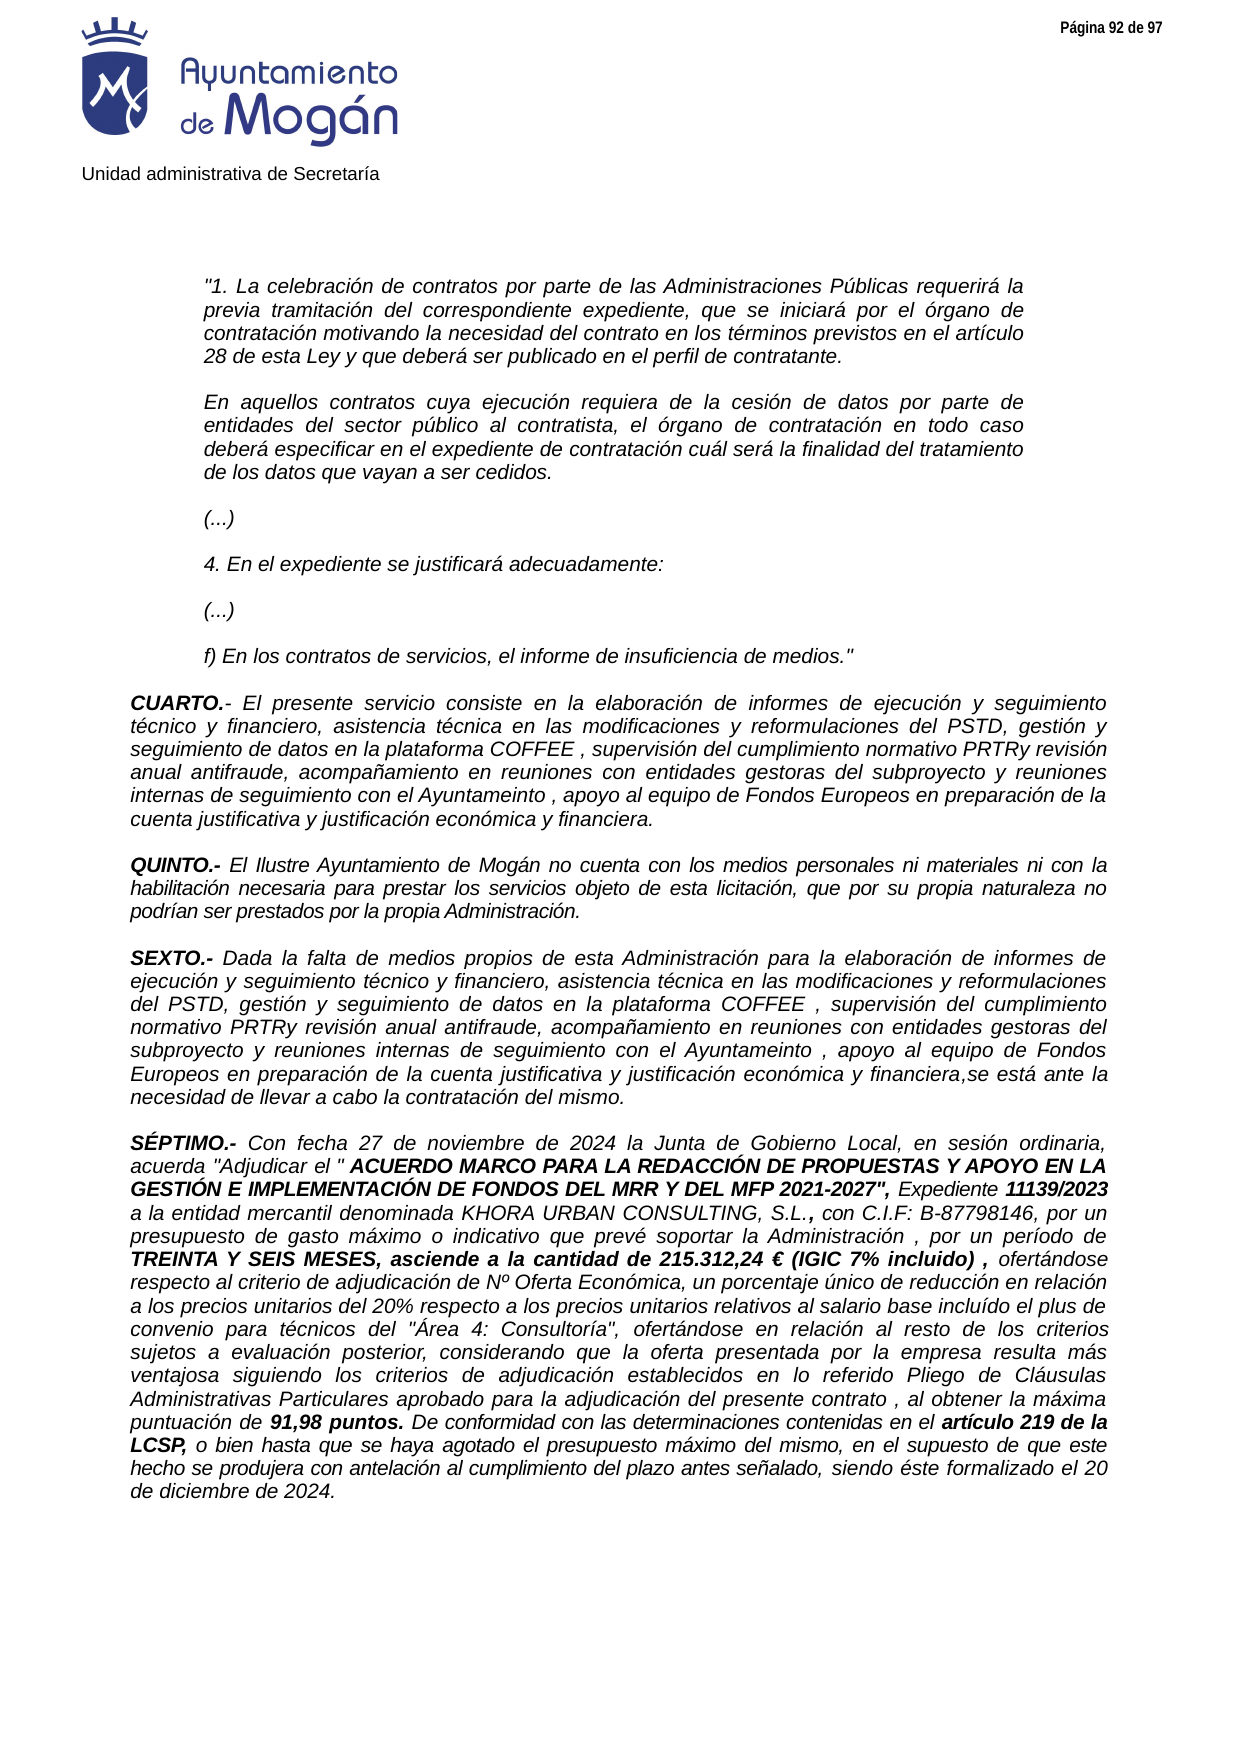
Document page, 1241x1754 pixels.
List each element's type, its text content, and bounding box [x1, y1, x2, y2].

text (...) [203, 507, 1027, 530]
text SÉPTIMO.- Con fecha 27 de noviembre de 2024 la Junta de Gobierno Local, en sesión ordinaria, acuerda "Adjudicar el " ACUERDO MARCO PARA LA REDACCIÓN DE PROPUESTAS Y APOYO EN LA GESTIÓN E IMPLEMENTACIÓN DE FONDOS DEL MRR Y DEL MFP 2021-2027", Expediente 11139/2023 a la entidad mercantil denominada KHORA URBAN CONSULTING, S.L., con C.I.F: B-87798146, por un presupuesto de gasto máximo o indicativo que prevé soportar la Administración , por un período de TREINTA Y SEIS MESES, asciende a la cantidad de 215.312,24 € (IGIC 7% incluido) , ofertándose respecto al criterio de adjudicación de Nº Oferta Económica, un porcentaje único de reducción en relación a los precios unitarios del 20% respecto a los precios unitarios relativos al salario base incluído el plus de convenio para técnicos del "Área 4: Consultoría", ofertándose en relación al resto de los criterios sujetos a evaluación posterior, considerando que la oferta presentada por la empresa resulta más ventajosa siguiendo los criterios de adjudicación establecidos en lo referido Pliego de Cláusulas Administrativas Particulares aprobado para la adjudicación del presente contrato , al obtener la máxima puntuación de 91,98 puntos. De conformidad con las determinaciones contenidas en el artículo 219 de la LCSP, o bien hasta que se haya agotado el presupuesto máximo del mismo, en el supuesto de que este hecho se produjera con antelación al cumplimiento del plazo antes señalado, siendo éste formalizado el 20 de diciembre de 2024. [130, 1132, 1110, 1503]
text 4. En el expediente se justificará adecuadamente: [203, 553, 1027, 576]
picture [81, 17, 398, 153]
text QUINTO.- El Ilustre Ayuntamiento de Mogán no cuenta con los medios personales ni materiales ni con la habilitación necesaria para prestar los servicios objeto de esta licitación, que por su propia naturaleza no podrían ser prestados por la propia Administración. [130, 853, 1110, 923]
text "1. La celebración de contratos por parte de las Administraciones Públicas requerirá la previa tramitación del correspondiente expediente, que se iniciará por el órgano de contratación motivando la necesidad del contrato en los términos previstos en el artículo 28 de esta Ley y que deberá ser publicado en el perfil de contratante. [203, 275, 1027, 368]
text (...) [203, 599, 1027, 622]
text f) En los contratos de servicios, el informe de insuficiencia de medios." [203, 645, 1027, 668]
text CUARTO.- El presente servicio consiste en la elaboración de informes de ejecución y seguimiento técnico y financiero, asistencia técnica en las modificaciones y reformulaciones del PSTD, gestión y seguimiento de datos en la plataforma COFFEE , supervisión del cumplimiento normativo PRTRy revisión anual antifraude, acompañamiento en reuniones con entidades gestoras del subproyecto y reuniones internas de seguimiento con el Ayuntameinto , apoyo al equipo de Fondos Europeos en preparación de la cuenta justificativa y justificación económica y financiera. [130, 691, 1110, 831]
text SEXTO.- Dada la falta de medios propios de esta Administración para la elaboración de informes de ejecución y seguimiento técnico y financiero, asistencia técnica en las modificaciones y reformulaciones del PSTD, gestión y seguimiento de datos en la plataforma COFFEE , supervisión del cumplimiento normativo PRTRy revisión anual antifraude, acompañamiento en reuniones con entidades gestoras del subproyecto y reuniones internas de seguimiento con el Ayuntameinto , apoyo al equipo de Fondos Europeos en preparación de la cuenta justificativa y justificación económica y financiera,se está ante la necesidad de llevar a cabo la contratación del mismo. [130, 946, 1110, 1109]
text En aquellos contratos cuya ejecución requiera de la cesión de datos por parte de entidades del sector público al contratista, el órgano de contratación en todo caso deberá especificar en el expediente de contratación cuál será la finalidad del tratamiento de los datos que vayan a ser cedidos. [203, 391, 1027, 484]
